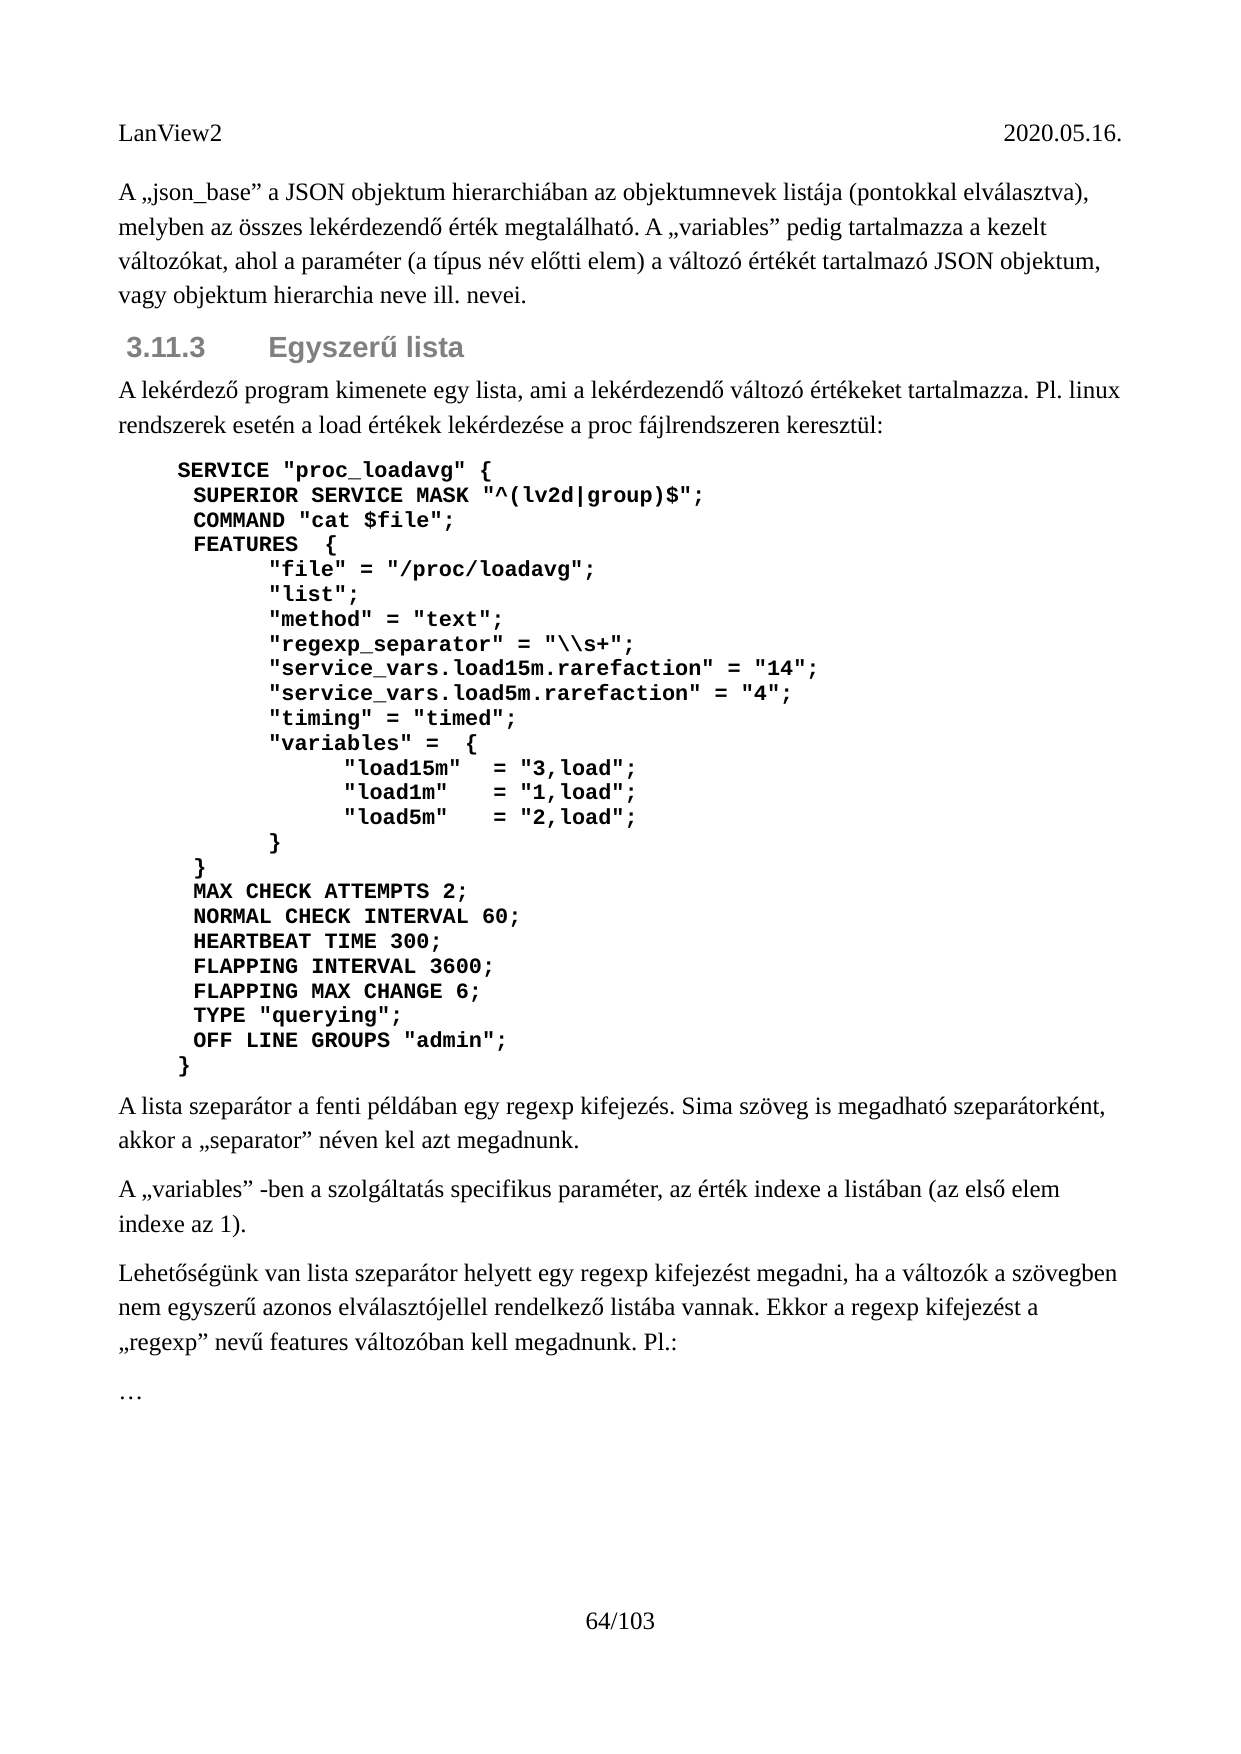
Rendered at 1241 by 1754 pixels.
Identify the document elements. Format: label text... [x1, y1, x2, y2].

text NORMAL CHECK INTERVAL 60; [177, 905, 1122, 930]
text COMMAND "cat $file"; [177, 509, 1122, 533]
text "variables" = { [177, 732, 1122, 757]
text HEARTBEAT TIME 300; [177, 930, 1122, 955]
text "load1m" = "1,load"; [177, 781, 1122, 806]
text A „json_base” a JSON objektum hierarchiában az objektumnevek listája (pontokkal elválasztva), melyben az összes lekérdezendő érték megtalálható. A „variables” pedig tartalmazza a kezelt változókat, ahol a paraméter (a típus név előtti elem) a változó értékét tartalmazó JSON objektum, vagy objektum hierarchia neve ill. nevei. [118, 177, 1122, 309]
text FLAPPING MAX CHANGE 6; [177, 980, 1122, 1004]
text "service_vars.load5m.rarefaction" = "4"; [177, 682, 1122, 707]
text FEATURES { [177, 533, 1122, 558]
text "list"; [177, 583, 1122, 608]
text } [177, 831, 1122, 856]
text FLAPPING INTERVAL 3600; [177, 955, 1122, 980]
text "regexp_separator" = "\\s+"; [177, 633, 1122, 657]
text SERVICE "proc_loadavg" { [177, 459, 1122, 484]
text "load15m" = "3,load"; [177, 757, 1122, 781]
text "load5m" = "2,load"; [177, 806, 1122, 831]
text A lekérdező program kimenete egy lista, ami a lekérdezendő változó értékeket tartalmazza. Pl. linux rendszerek esetén a load értékek lekérdezése a proc fájlrendszeren keresztül: [118, 376, 1122, 439]
subtitle Egyszerű lista [118, 329, 1122, 363]
text } [177, 1054, 1122, 1079]
text SUPERIOR SERVICE MASK "^(lv2d|group)$"; [177, 484, 1122, 509]
text "service_vars.load15m.rarefaction" = "14"; [177, 657, 1122, 682]
text "file" = "/proc/loadavg"; [177, 558, 1122, 583]
text MAX CHECK ATTEMPTS 2; [177, 881, 1122, 905]
text OFF LINE GROUPS "admin"; [177, 1029, 1122, 1054]
text A „variables” -ben a szolgáltatás specifikus paraméter, az érték indexe a listában (az első elem indexe az 1). [118, 1174, 1122, 1237]
text TYPE "querying"; [177, 1004, 1122, 1029]
text … [118, 1376, 1122, 1404]
text A lista szeparátor a fenti példában egy regexp kifejezés. Sima szöveg is megadható szeparátorként, akkor a „separator” néven kel azt megadnunk. [118, 1091, 1122, 1154]
text "timing" = "timed"; [177, 707, 1122, 732]
text Lehetőségünk van lista szeparátor helyett egy regexp kifejezést megadni, ha a változók a szövegben nem egyszerű azonos elválasztójellel rendelkező listába vannak. Ekkor a regexp kifejezést a „regexp” nevű features változóban kell megadnunk. Pl.: [118, 1258, 1122, 1356]
text "method" = "text"; [177, 608, 1122, 633]
text } [177, 856, 1122, 881]
